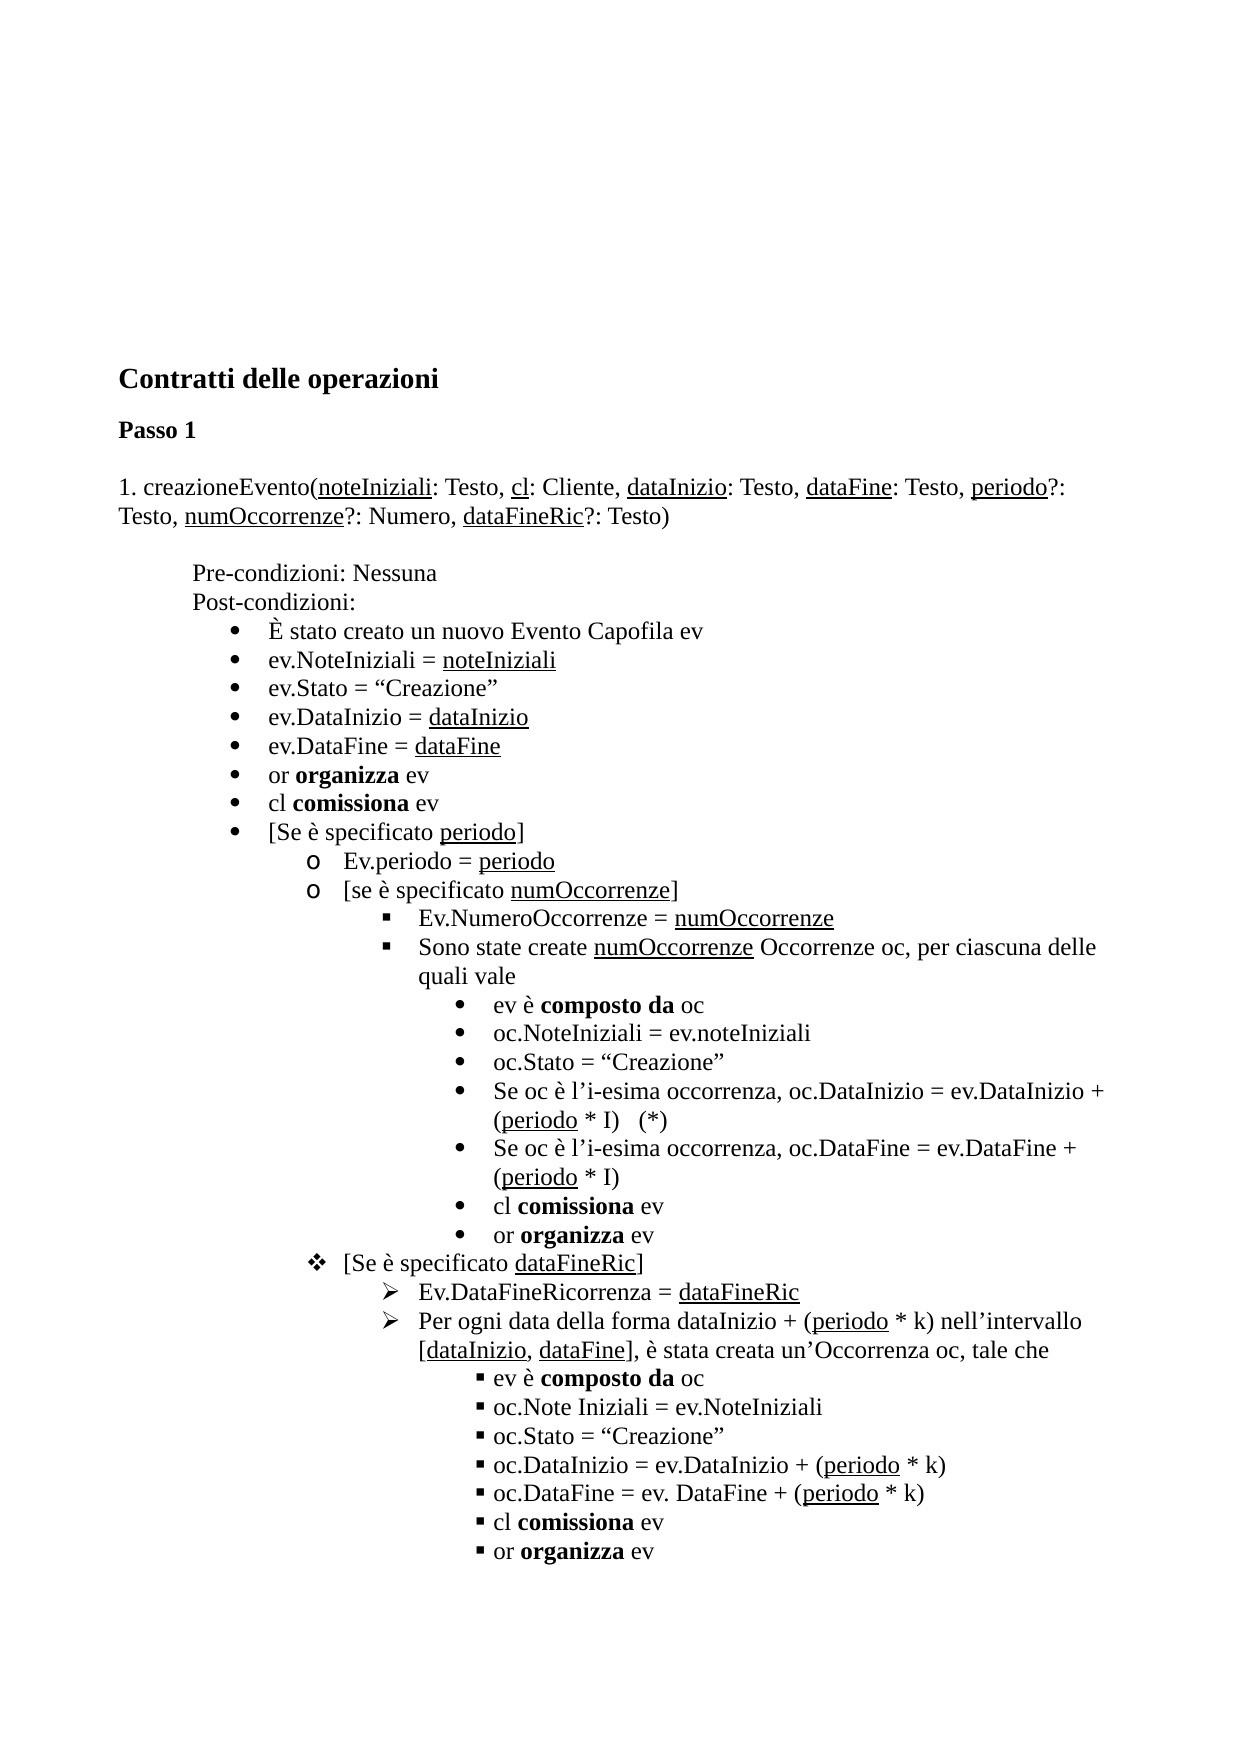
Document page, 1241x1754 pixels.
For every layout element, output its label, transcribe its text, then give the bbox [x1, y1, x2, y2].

list ev è composto da oc [474, 1363, 1122, 1392]
list ev.Stato = “Creazione” [231, 673, 1122, 702]
list Se oc è l’i-esima occorrenza, oc.DataFine = ev.DataFine + (periodo * I) [456, 1133, 1122, 1191]
list oc.Stato = “Creazione” [456, 1047, 1122, 1076]
text Post-condizioni: [118, 587, 1122, 616]
list [se è specificato numOccorrenze] [306, 875, 1122, 903]
list È stato creato un nuovo Evento Capofila ev [231, 616, 1122, 645]
text Contratti delle operazioni [118, 362, 1122, 395]
list Ev.periodo = periodo [306, 846, 1122, 875]
list Se oc è l’i-esima occorrenza, oc.DataInizio = ev.DataInizio + (periodo * I) (*) [456, 1076, 1122, 1133]
list oc.Note Iniziali = ev.NoteIniziali [474, 1392, 1122, 1421]
list Ev.DataFineRicorrenza = dataFineRic [381, 1277, 1122, 1306]
list oc.Stato = “Creazione” [474, 1421, 1122, 1450]
text Passo 1 [118, 415, 1122, 443]
list cl comissiona ev [474, 1507, 1122, 1536]
list cl comissiona ev [456, 1191, 1122, 1220]
list cl comissiona ev [231, 788, 1122, 817]
list Per ogni data della forma dataInizio + (periodo * k) nell’intervallo [dataInizio, dataFine], è stata creata un’Occorrenza oc, tale che [381, 1306, 1122, 1363]
list ev.DataFine = dataFine [231, 731, 1122, 760]
list Ev.NumeroOccorrenze = numOccorrenze [381, 903, 1122, 932]
list [Se è specificato dataFineRic] [306, 1248, 1122, 1277]
list 1. creazioneEvento(noteIniziali: Testo, cl: Cliente, dataInizio: Testo, dataFine: Testo, periodo?: Testo, numOccorrenze?: Numero, dataFineRic?: Testo) [118, 472, 1122, 530]
list oc.NoteIniziali = ev.noteIniziali [456, 1018, 1122, 1047]
list or organizza ev [231, 760, 1122, 788]
list [Se è specificato periodo] [231, 817, 1122, 846]
text Pre-condizioni: Nessuna [118, 558, 1122, 587]
list oc.DataFine = ev. DataFine + (periodo * k) [474, 1478, 1122, 1507]
list or organizza ev [474, 1536, 1122, 1565]
list or organizza ev [456, 1220, 1122, 1248]
list oc.DataInizio = ev.DataInizio + (periodo * k) [474, 1450, 1122, 1478]
list Sono state create numOccorrenze Occorrenze oc, per ciascuna delle quali vale [381, 932, 1122, 990]
list ev.DataInizio = dataInizio [231, 702, 1122, 731]
list ev è composto da oc [456, 990, 1122, 1018]
list ev.NoteIniziali = noteIniziali [231, 645, 1122, 673]
